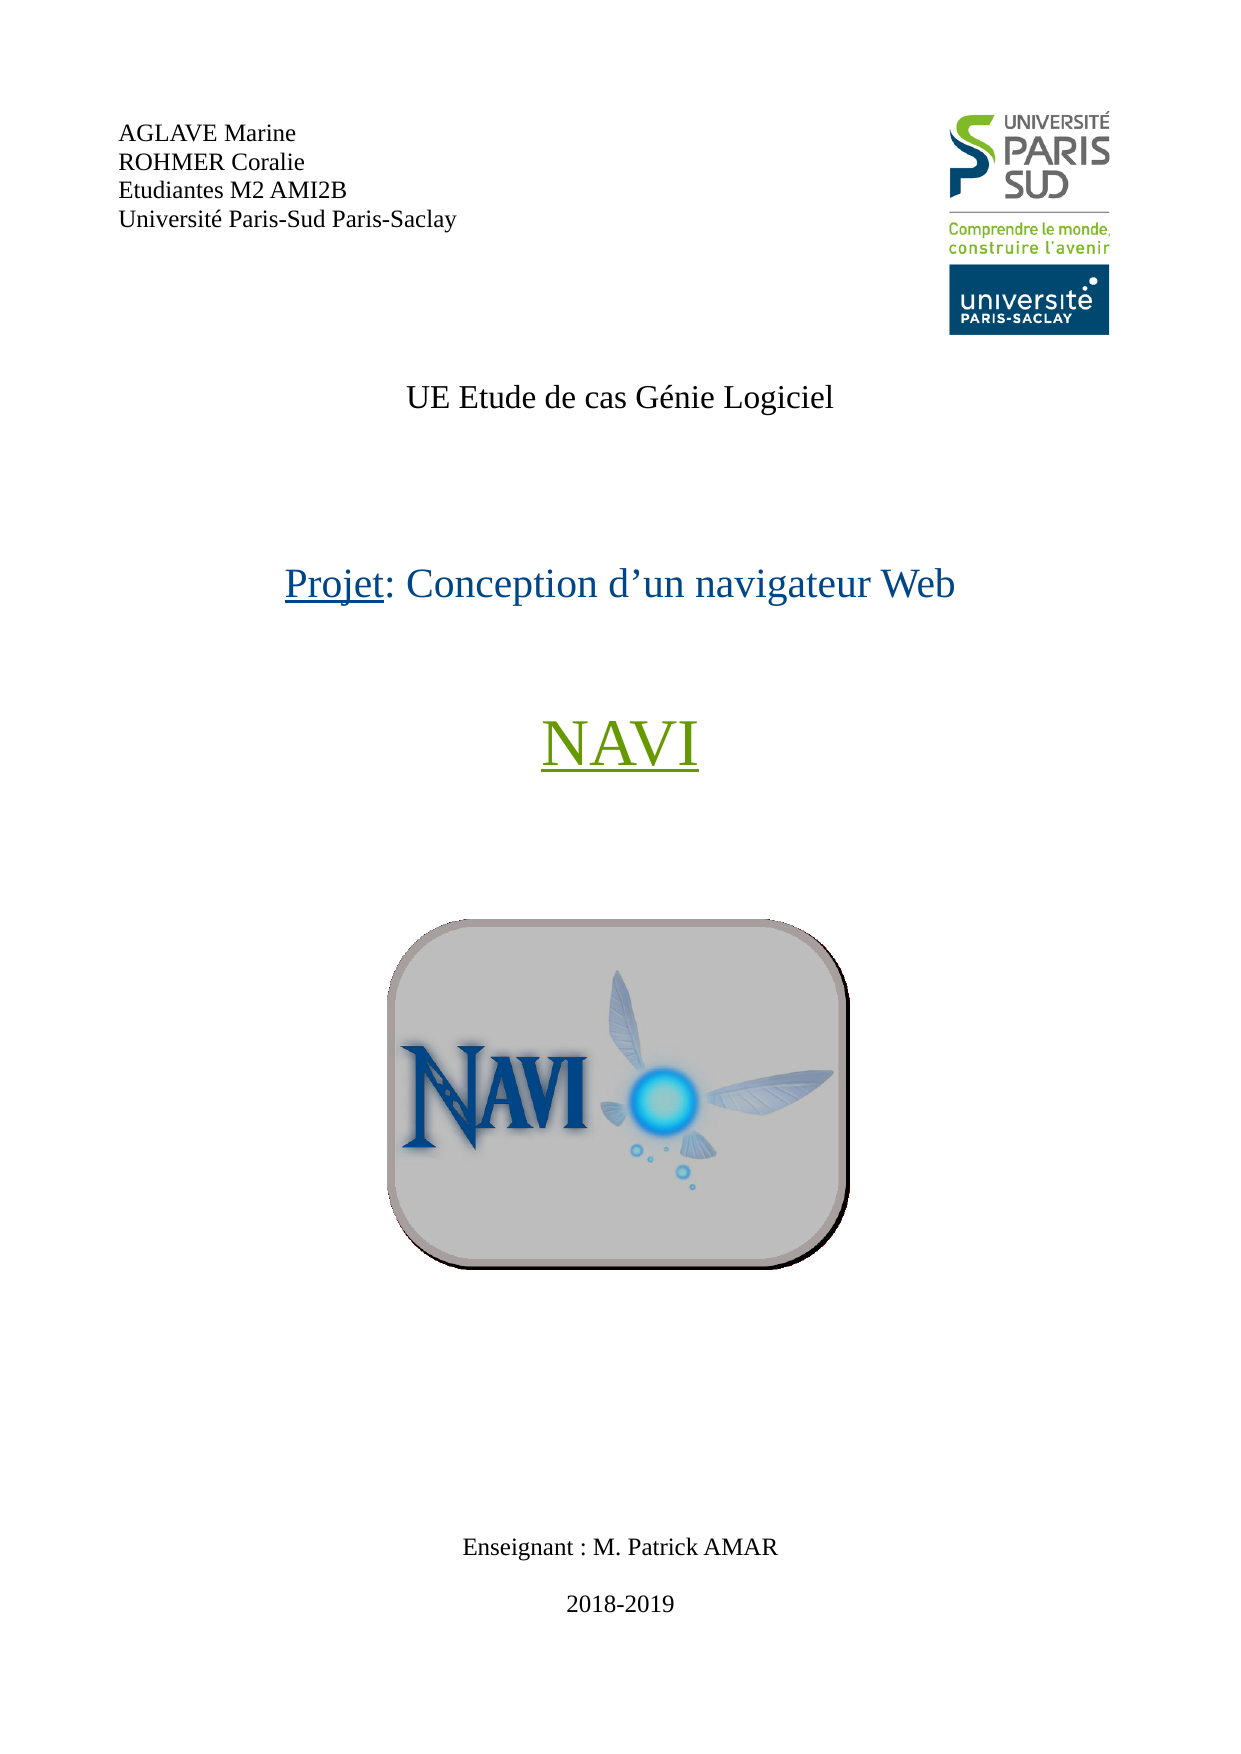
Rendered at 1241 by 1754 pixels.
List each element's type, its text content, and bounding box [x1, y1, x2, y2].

picture [949, 111, 1110, 335]
picture [372, 891, 868, 1279]
text 2018-2019 [118, 1589, 1122, 1618]
text [1110, 118, 1122, 147]
text Université Paris-Sud Paris-Saclay [118, 204, 949, 233]
text AGLAVE Marine [118, 118, 949, 147]
text [1110, 147, 1122, 176]
text UE Etude de cas Génie Logiciel [118, 377, 1122, 415]
text ROHMER Coralie [118, 147, 949, 176]
text Etudiantes M2 AMI2B [118, 176, 949, 204]
text Projet: Conception d’un navigateur Web [118, 559, 1122, 607]
text NAVI [118, 703, 1122, 779]
text Enseignant : M. Patrick AMAR [118, 1532, 1122, 1560]
